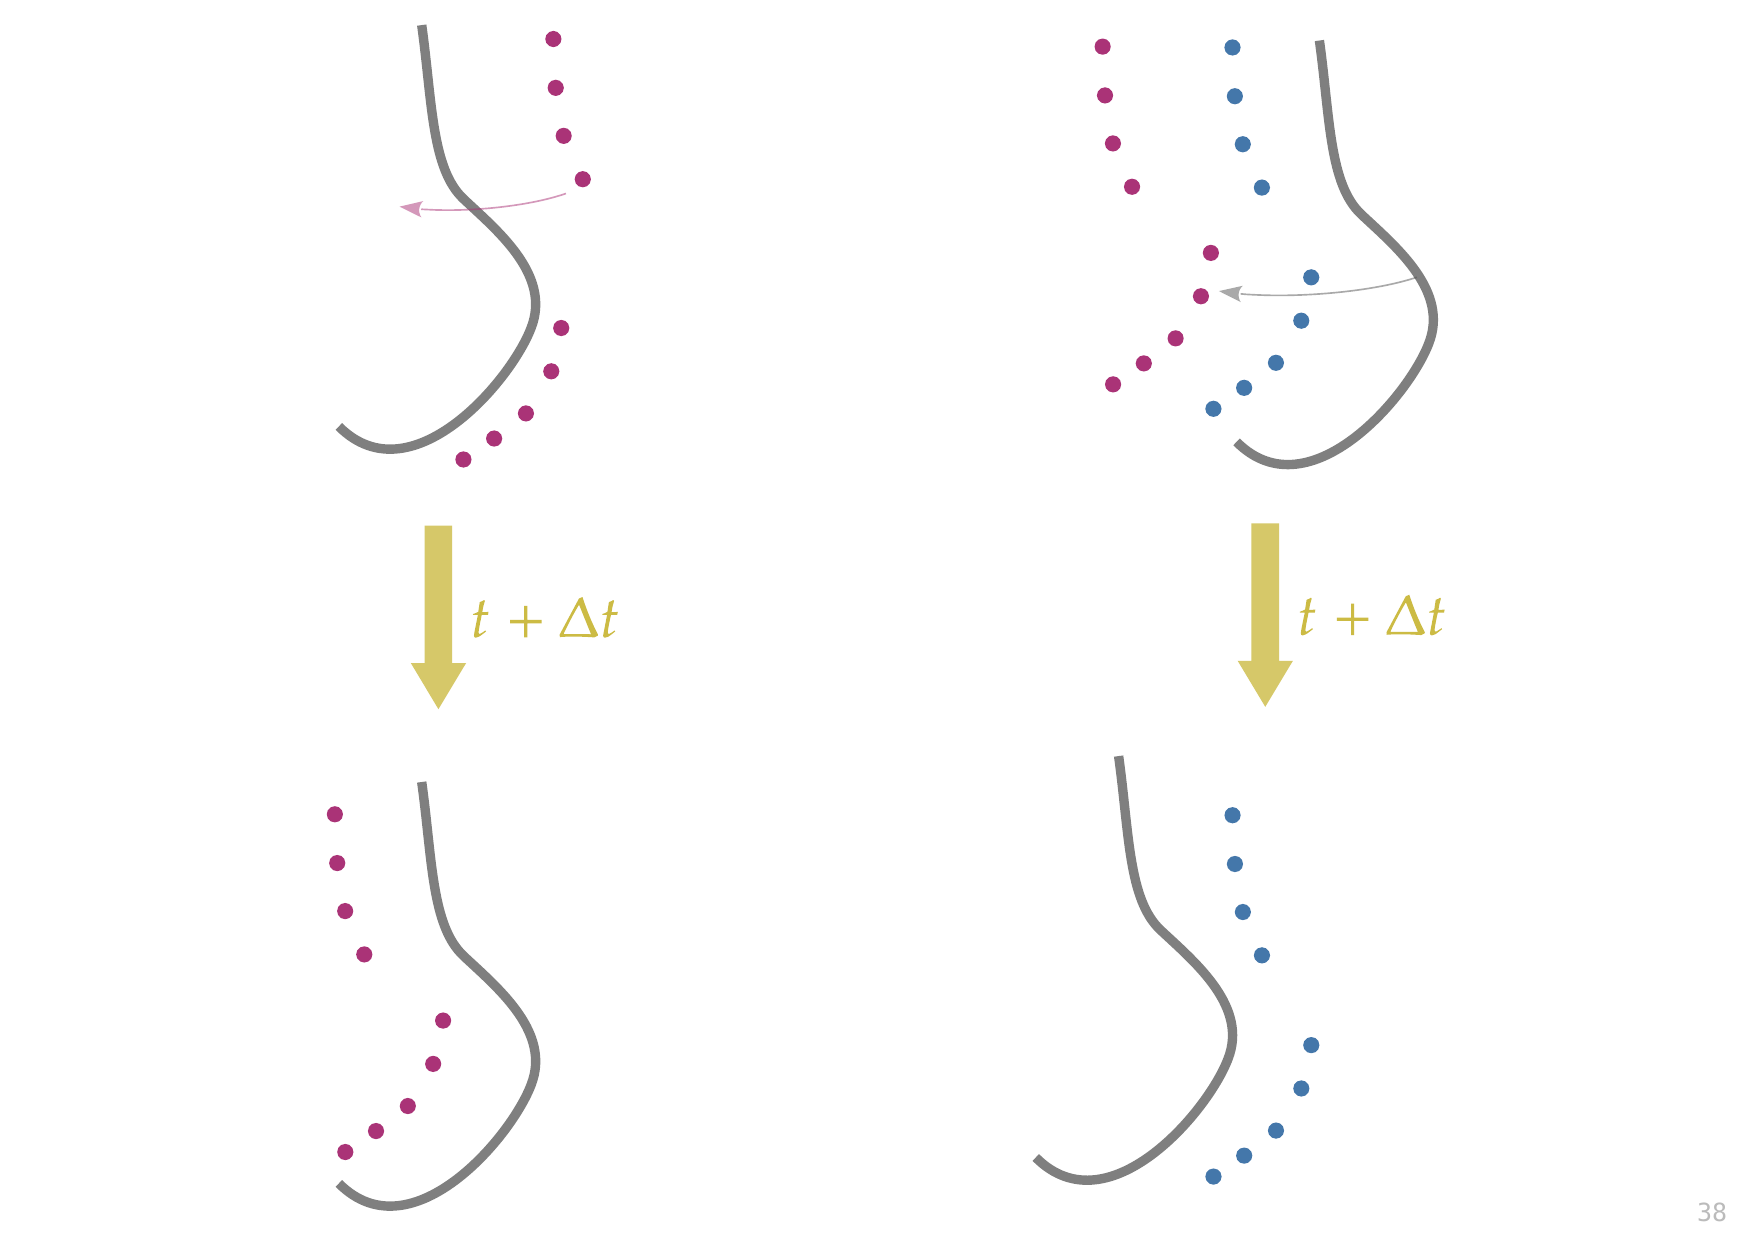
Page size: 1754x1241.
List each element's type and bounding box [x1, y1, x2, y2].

text_box [1336, 603, 1369, 636]
text_box [326, 806, 343, 823]
text_box [1234, 903, 1251, 921]
text_box [1237, 523, 1293, 707]
text_box [1226, 855, 1244, 873]
text_box [1299, 597, 1316, 636]
text_box [1104, 135, 1122, 152]
text_box [543, 363, 560, 380]
text_box [1096, 87, 1114, 104]
text_box [1167, 330, 1184, 347]
text_box [559, 597, 598, 638]
text_box [545, 30, 562, 48]
text_box [510, 605, 542, 638]
text_box [1293, 312, 1310, 329]
text_box [1303, 269, 1320, 286]
text_box [399, 1097, 416, 1115]
text_box [337, 1143, 354, 1161]
text_box [1253, 179, 1271, 196]
text_box [555, 127, 572, 144]
text_box [1293, 1080, 1310, 1097]
text_box [1123, 178, 1141, 195]
text_box [1303, 1037, 1320, 1054]
text_box [1104, 376, 1122, 393]
text_box [472, 600, 489, 638]
text_box [1386, 594, 1425, 636]
text_box [1192, 288, 1210, 305]
text_box [1224, 807, 1241, 824]
text_box [1224, 39, 1241, 56]
text_box [337, 902, 354, 920]
text_box [1236, 1147, 1253, 1164]
text_box [1429, 597, 1445, 636]
text_box [1205, 400, 1222, 417]
text_box [425, 1055, 442, 1073]
text_box [602, 600, 618, 638]
text_box [574, 171, 591, 188]
text_box [1234, 136, 1251, 153]
text_box [410, 525, 467, 710]
text_box [1267, 1122, 1285, 1139]
text_box [1226, 88, 1243, 105]
text_box [1135, 355, 1152, 372]
text_box [356, 946, 373, 963]
text_box [367, 1122, 385, 1140]
text_box [1205, 1168, 1222, 1185]
text_box [455, 451, 472, 468]
text_box [547, 79, 564, 96]
text_box [1267, 354, 1285, 371]
text_box [517, 405, 535, 422]
text_box [435, 1012, 452, 1029]
text_box [1253, 947, 1271, 964]
text_box [1094, 38, 1111, 55]
text_box [553, 319, 570, 337]
text_box [486, 430, 503, 447]
text_box [329, 854, 346, 872]
text_box [1236, 379, 1253, 396]
text_box [1202, 244, 1220, 262]
